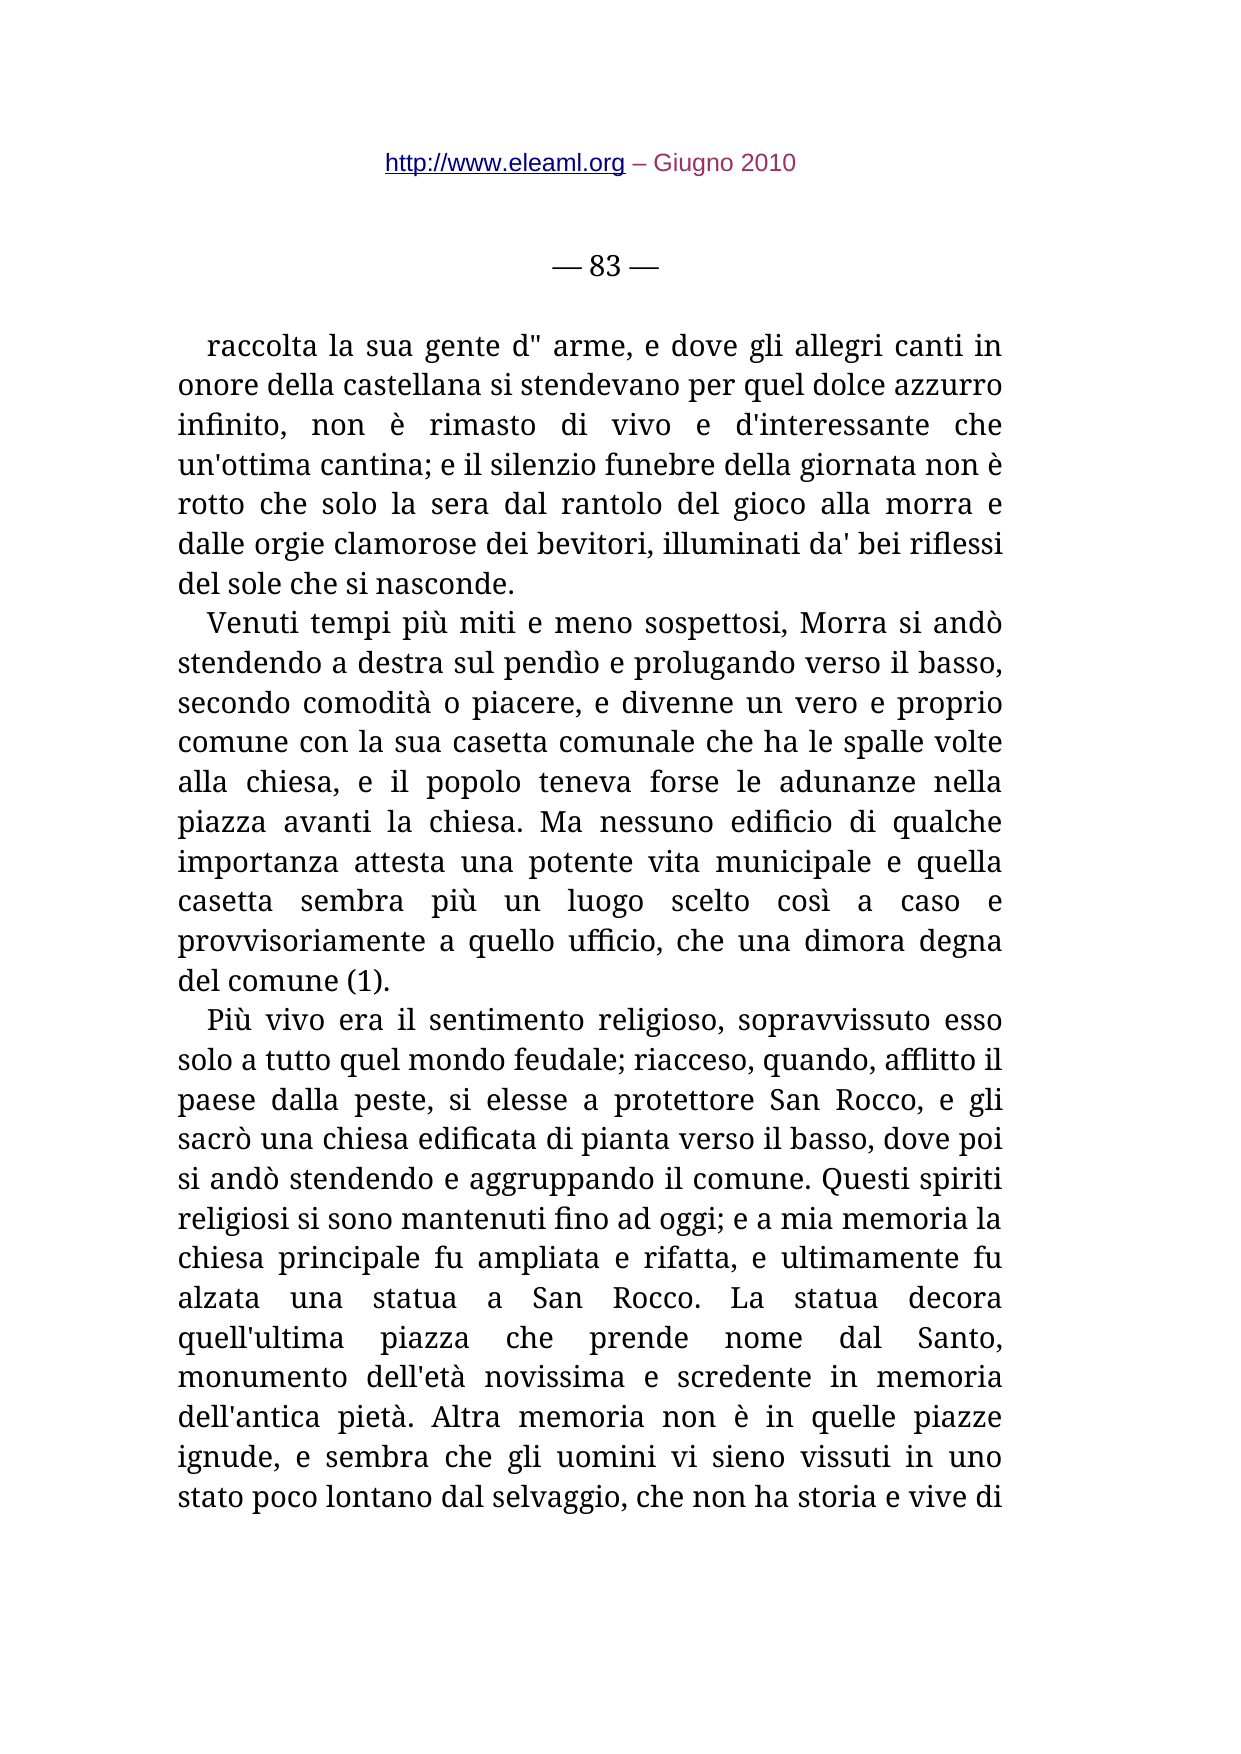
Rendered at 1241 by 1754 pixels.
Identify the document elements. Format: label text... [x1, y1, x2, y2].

text Più vivo era il sentimento religioso, sopravvissuto esso solo a tutto quel mondo feudale; riacceso, quando, afflitto il paese dalla peste, si elesse a protettore San Rocco, e gli sacrò una chiesa edificata di pianta verso il basso, dove poi si andò stendendo e aggruppando il comune. Questi spiriti religiosi si sono mantenuti fino ad oggi; e a mia memoria la chiesa principale fu ampliata e rifatta, e ultimamente fu alzata una statua a San Rocco. La statua decora quell'ultima piazza che prende nome dal Santo, monumento dell'età novissima e scredente in memoria dell'antica pietà. Altra memoria non è in quelle piazze ignude, e sembra che gli uomini vi sieno vissuti in uno stato poco lontano dal selvaggio, che non ha storia e vive di [177, 999, 1004, 1516]
text Venuti tempi più miti e meno sospettosi, Morra si andò stendendo a destra sul pendìo e prolugando verso il basso, secondo comodità o piacere, e divenne un vero e proprio comune con la sua casetta comunale che ha le spalle volte alla chiesa, e il popolo teneva forse le adunanze nella piazza avanti la chiesa. Ma nessuno edificio di qualche importanza attesta una potente vita municipale e quella casetta sembra più un luogo scelto così a caso e provvisoriamente a quello ufficio, che una dimora degna del comune (1). [177, 603, 1004, 999]
text — 83 — [177, 246, 1004, 285]
text raccolta la sua gente d" arme, e dove gli allegri canti in onore della castellana si stendevano per quel dolce azzurro infinito, non è rimasto di vivo e d'interessante che un'ottima cantina; e il silenzio funebre della giornata non è rotto che solo la sera dal rantolo del gioco alla morra e dalle orgie clamorose dei bevitori, illuminati da' bei riflessi del sole che si nasconde. [177, 325, 1004, 603]
